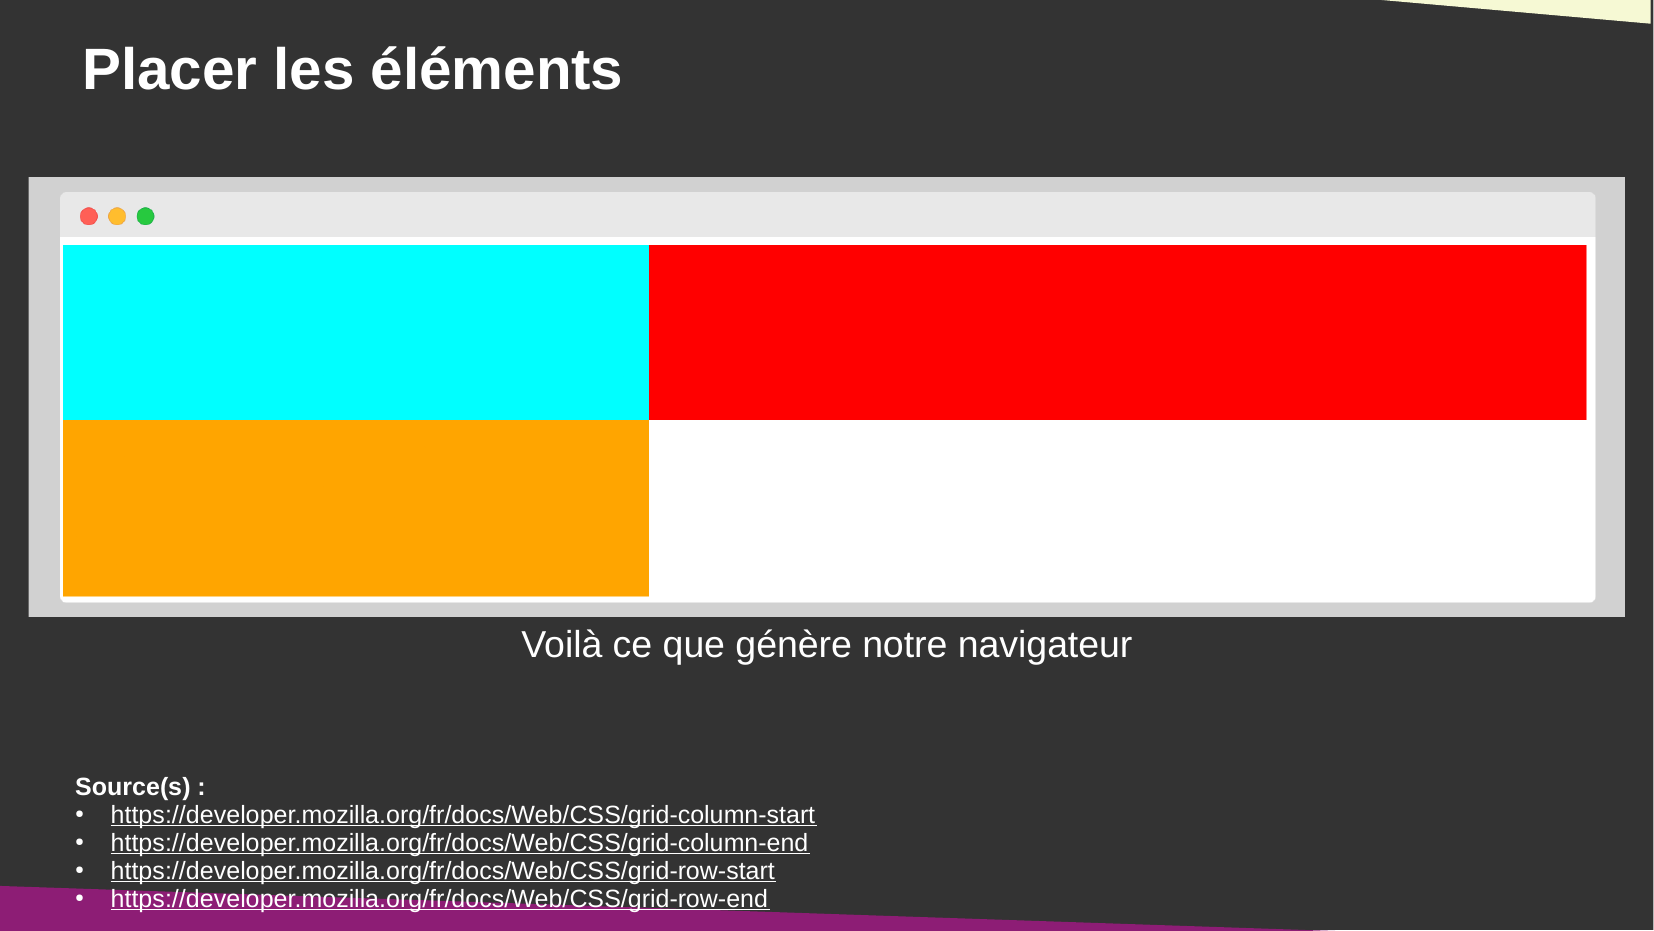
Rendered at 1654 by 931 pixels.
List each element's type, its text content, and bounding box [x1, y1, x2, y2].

text_box Source(s) : https://developer.mozilla.org/fr/docs/Web/CSS/grid-column-start https://developer.mozilla.org/fr/docs/Web/CSS/grid-column-end https://developer.mozilla.org/fr/docs/Web/CSS/grid-row-start https://developer.mozilla.org/fr/docs/Web/CSS/grid-row-end [60, 765, 1546, 920]
title Placer les éléments [82, 37, 1571, 122]
text_box [0, 885, 1336, 931]
text_box [1381, 0, 1651, 24]
text_box Voilà ce que génère notre navigateur [118, 617, 1536, 691]
picture [28, 177, 1625, 617]
